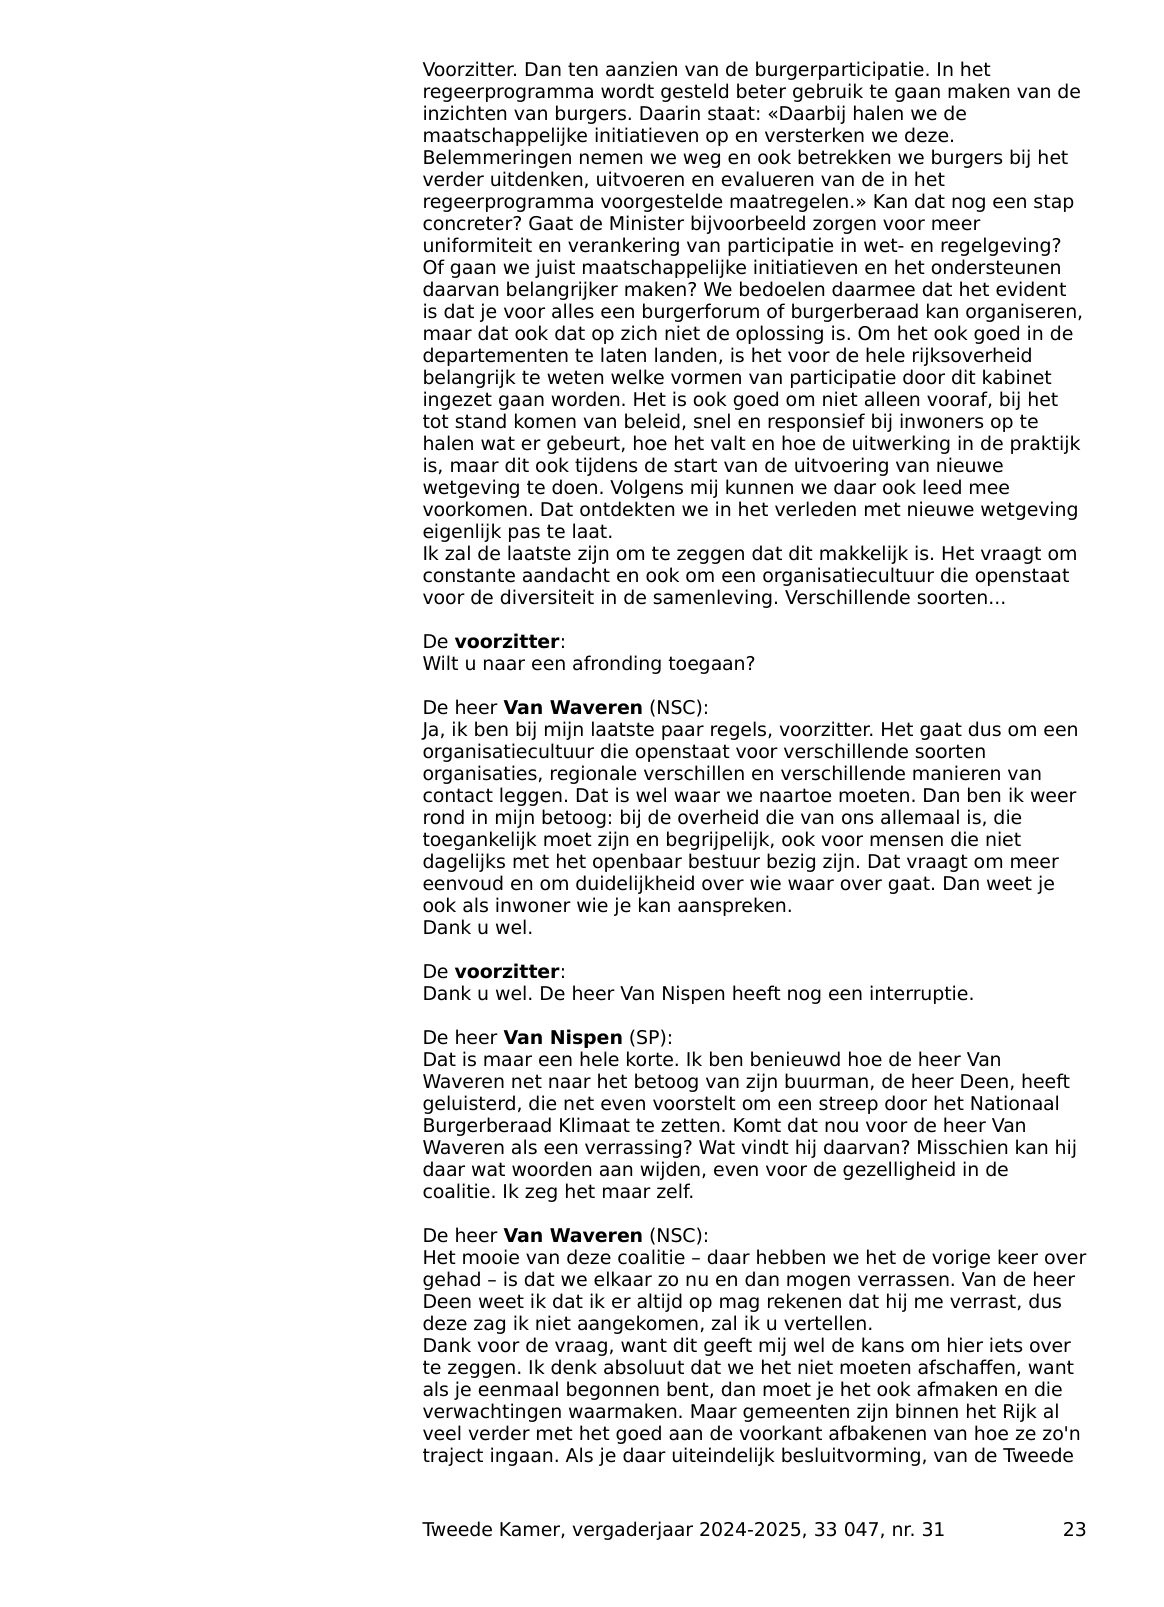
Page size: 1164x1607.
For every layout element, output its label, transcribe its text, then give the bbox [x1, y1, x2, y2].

text Dank u wel. De heer Van Nispen heeft nog een interruptie. [422, 983, 1087, 1005]
text De heer Van Waveren (NSC): [422, 1225, 1087, 1247]
text Wilt u naar een afronding toegaan? [422, 653, 1087, 675]
text De heer Van Waveren (NSC): [422, 697, 1087, 719]
text Het mooie van deze coalitie – daar hebben we het de vorige keer over gehad – is dat we elkaar zo nu en dan mogen verrassen. Van de heer Deen weet ik dat ik er altijd op mag rekenen dat hij me verrast, dus deze zag ik niet aangekomen, zal ik u vertellen. [422, 1247, 1087, 1335]
text De heer Van Nispen (SP): [422, 1027, 1087, 1049]
text De voorzitter: [422, 961, 1087, 983]
text De voorzitter: [422, 631, 1087, 653]
text Dat is maar een hele korte. Ik ben benieuwd hoe de heer Van Waveren net naar het betoog van zijn buurman, de heer Deen, heeft geluisterd, die net even voorstelt om een streep door het Nationaal Burgerberaad Klimaat te zetten. Komt dat nou voor de heer Van Waveren als een verrassing? Wat vindt hij daarvan? Misschien kan hij daar wat woorden aan wijden, even voor de gezelligheid in de coalitie. Ik zeg het maar zelf. [422, 1049, 1087, 1203]
text Ja, ik ben bij mijn laatste paar regels, voorzitter. Het gaat dus om een organisatiecultuur die openstaat voor verschillende soorten organisaties, regionale verschillen en verschillende manieren van contact leggen. Dat is wel waar we naartoe moeten. Dan ben ik weer rond in mijn betoog: bij de overheid die van ons allemaal is, die toegankelijk moet zijn en begrijpelijk, ook voor mensen die niet dagelijks met het openbaar bestuur bezig zijn. Dat vraagt om meer eenvoud en om duidelijkheid over wie waar over gaat. Dan weet je ook als inwoner wie je kan aanspreken. [422, 719, 1087, 917]
text Ik zal de laatste zijn om te zeggen dat dit makkelijk is. Het vraagt om constante aandacht en ook om een organisatiecultuur die openstaat voor de diversiteit in de samenleving. Verschillende soorten... [422, 543, 1087, 608]
text Dank voor de vraag, want dit geeft mij wel de kans om hier iets over te zeggen. Ik denk absoluut dat we het niet moeten afschaffen, want als je eenmaal begonnen bent, dan moet je het ook afmaken en die verwachtingen waarmaken. Maar gemeenten zijn binnen het Rijk al veel verder met het goed aan de voorkant afbakenen van hoe ze zo'n traject ingaan. Als je daar uiteindelijk besluitvorming, van de Tweede [422, 1335, 1087, 1467]
text Voorzitter. Dan ten aanzien van de burgerparticipatie. In het regeerprogramma wordt gesteld beter gebruik te gaan maken van de inzichten van burgers. Daarin staat: «Daarbij halen we de maatschappelijke initiatieven op en versterken we deze. Belemmeringen nemen we weg en ook betrekken we burgers bij het verder uitdenken, uitvoeren en evalueren van de in het regeerprogramma voorgestelde maatregelen.» Kan dat nog een stap concreter? Gaat de Minister bijvoorbeeld zorgen voor meer uniformiteit en verankering van participatie in wet- en regelgeving? Of gaan we juist maatschappelijke initiatieven en het ondersteunen daarvan belangrijker maken? We bedoelen daarmee dat het evident is dat je voor alles een burgerforum of burgerberaad kan organiseren, maar dat ook dat op zich niet de oplossing is. Om het ook goed in de departementen te laten landen, is het voor de hele rijksoverheid belangrijk te weten welke vormen van participatie door dit kabinet ingezet gaan worden. Het is ook goed om niet alleen vooraf, bij het tot stand komen van beleid, snel en responsief bij inwoners op te halen wat er gebeurt, hoe het valt en hoe de uitwerking in de praktijk is, maar dit ook tijdens de start van de uitvoering van nieuwe wetgeving te doen. Volgens mij kunnen we daar ook leed mee voorkomen. Dat ontdekten we in het verleden met nieuwe wetgeving eigenlijk pas te laat. [422, 59, 1087, 543]
text Dank u wel. [422, 917, 1087, 939]
